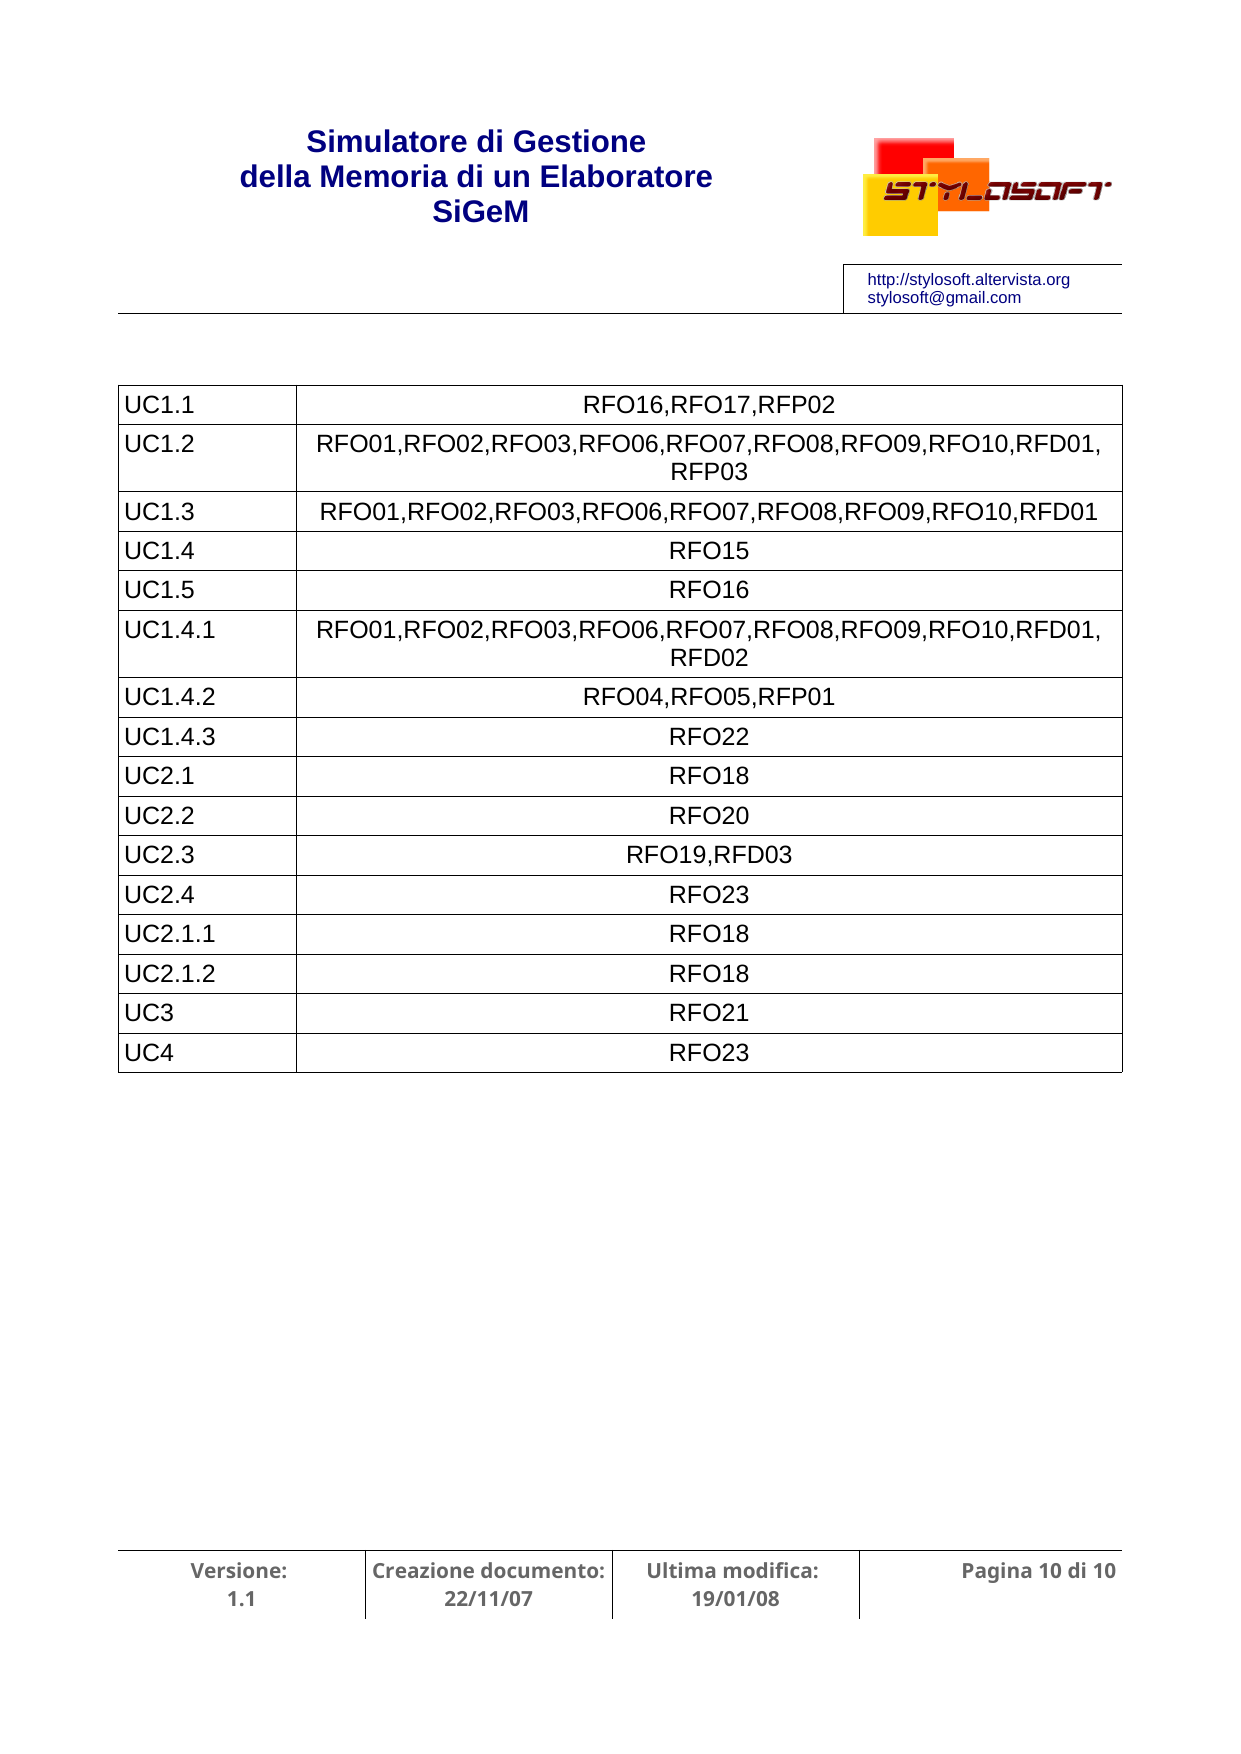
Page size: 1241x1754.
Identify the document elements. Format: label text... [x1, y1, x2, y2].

table_cell UC2.1.2 [119, 955, 296, 993]
table_cell UC2.3 [119, 836, 296, 875]
table_cell RFO15 [297, 532, 1122, 570]
table_cell RFO04,RFO05,RFP01 [297, 678, 1122, 717]
table_cell UC1.4.1 [119, 611, 296, 677]
table_cell UC2.1 [119, 757, 296, 796]
table_cell UC4 [119, 1034, 296, 1072]
table_cell RFO18 [297, 757, 1122, 796]
table_cell RFO21 [297, 994, 1122, 1033]
table_cell RFO20 [297, 797, 1122, 835]
table_cell RFO01,RFO02,RFO03,RFO06,RFO07,RFO08,RFO09,RFO10,RFD01, RFD02 [297, 611, 1122, 677]
table_cell UC2.1.1 [119, 915, 296, 954]
table_cell RFO01,RFO02,RFO03,RFO06,RFO07,RFO08,RFO09,RFO10,RFD01, RFP03 [297, 425, 1122, 491]
table_cell UC1.4.2 [119, 678, 296, 717]
table_cell RFO19,RFD03 [297, 836, 1122, 875]
table_cell UC1.4 [119, 532, 296, 570]
table_cell UC1.5 [119, 571, 296, 610]
picture [848, 123, 1117, 247]
table_cell RFO23 [297, 876, 1122, 914]
table_cell UC3 [119, 994, 296, 1033]
table_cell RFO01,RFO02,RFO03,RFO06,RFO07,RFO08,RFO09,RFO10,RFD01 [297, 492, 1122, 531]
table_cell RFO18 [297, 955, 1122, 993]
table_cell RFO22 [297, 718, 1122, 756]
table_cell UC1.3 [119, 492, 296, 531]
table_header RFO16,RFO17,RFP02 [297, 386, 1122, 424]
table_cell UC1.2 [119, 425, 296, 491]
table_cell UC2.4 [119, 876, 296, 914]
table_cell RFO18 [297, 915, 1122, 954]
table_cell RFO23 [297, 1034, 1122, 1072]
table_cell UC2.2 [119, 797, 296, 835]
table_cell UC1.4.3 [119, 718, 296, 756]
table_header UC1.1 [119, 386, 296, 424]
table_cell RFO16 [297, 571, 1122, 610]
